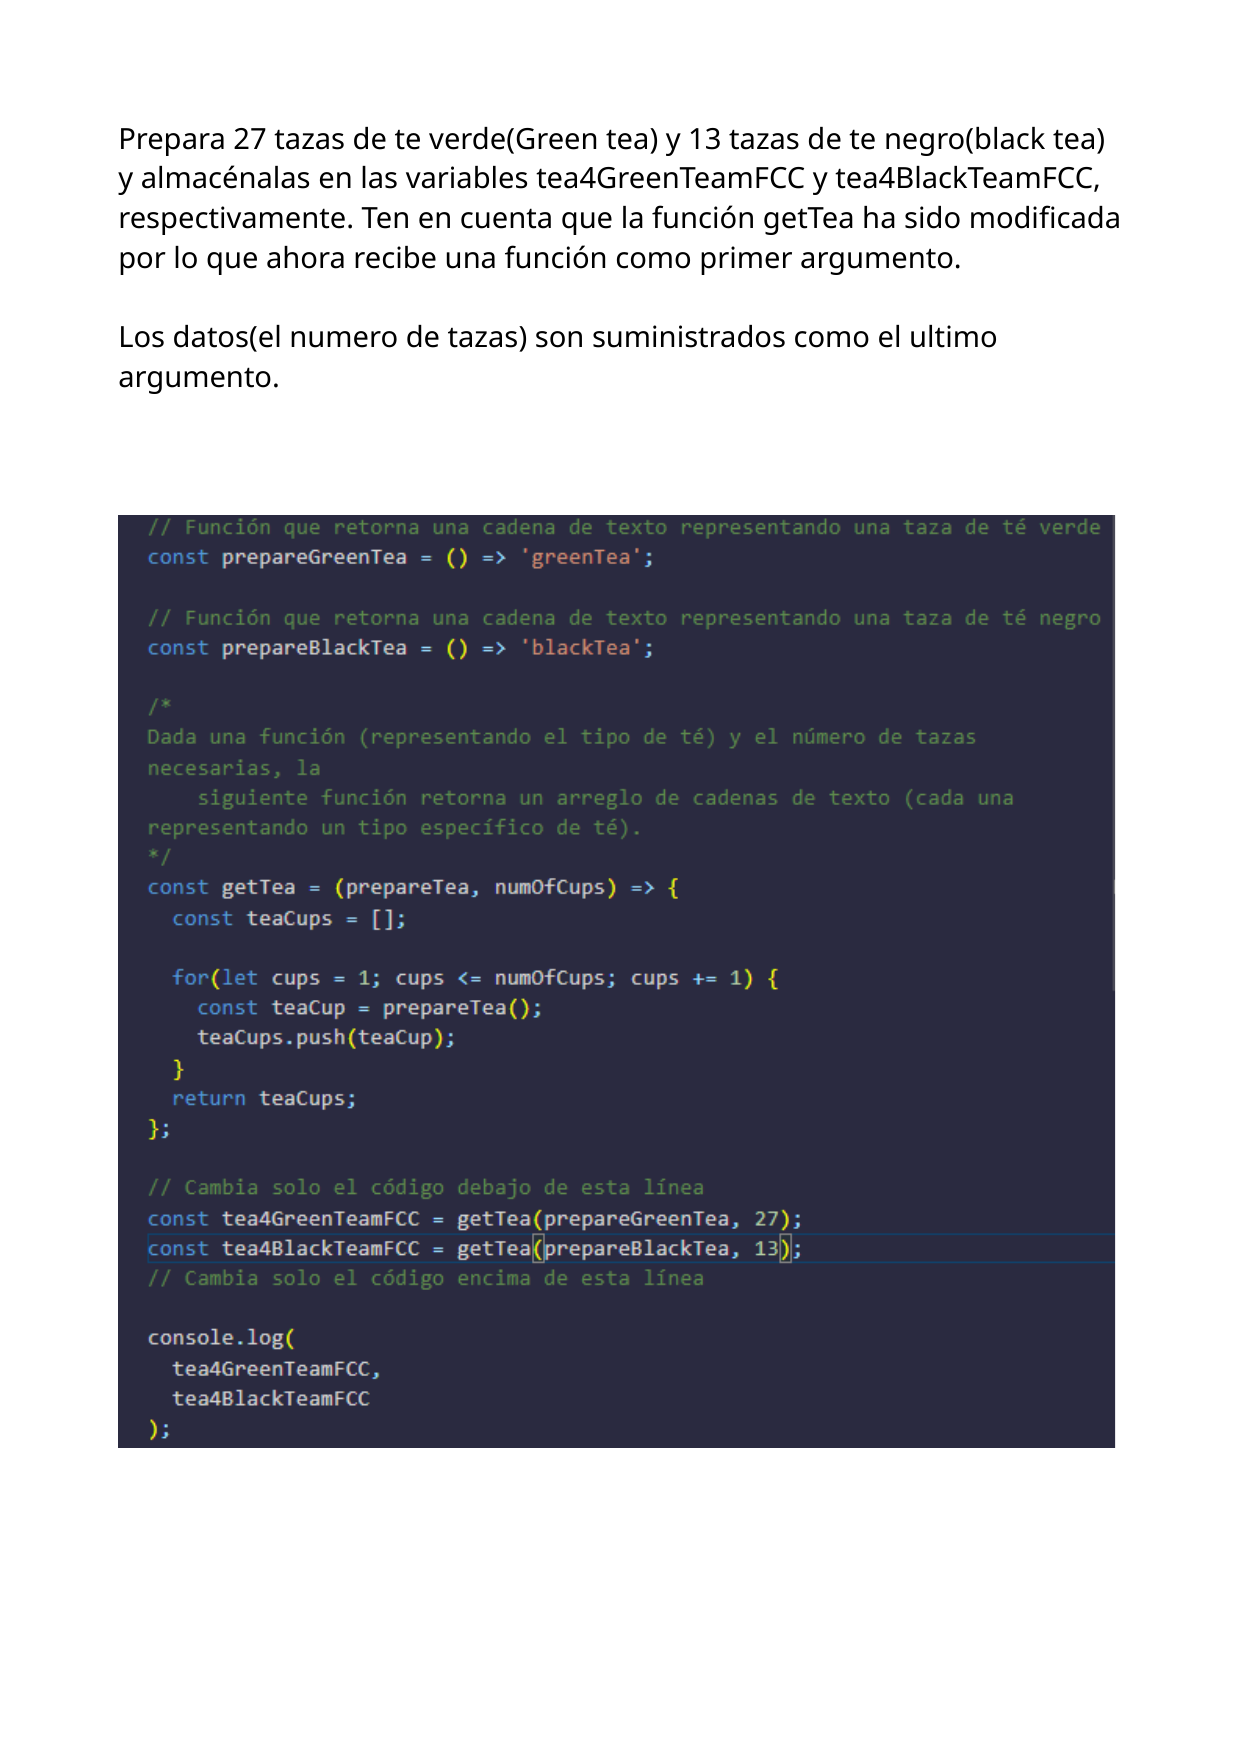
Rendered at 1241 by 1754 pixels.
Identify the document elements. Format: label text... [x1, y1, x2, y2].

text Prepara 27 tazas de te verde(Green tea) y 13 tazas de te negro(black tea) y almacénalas en las variables tea4GreenTeamFCC y tea4BlackTeamFCC, respectivamente. Ten en cuenta que la función getTea ha sido modificada por lo que ahora recibe una función como primer argumento. [118, 118, 1122, 277]
text Los datos(el numero de tazas) son suministrados como el ultimo argumento. [118, 317, 1122, 396]
